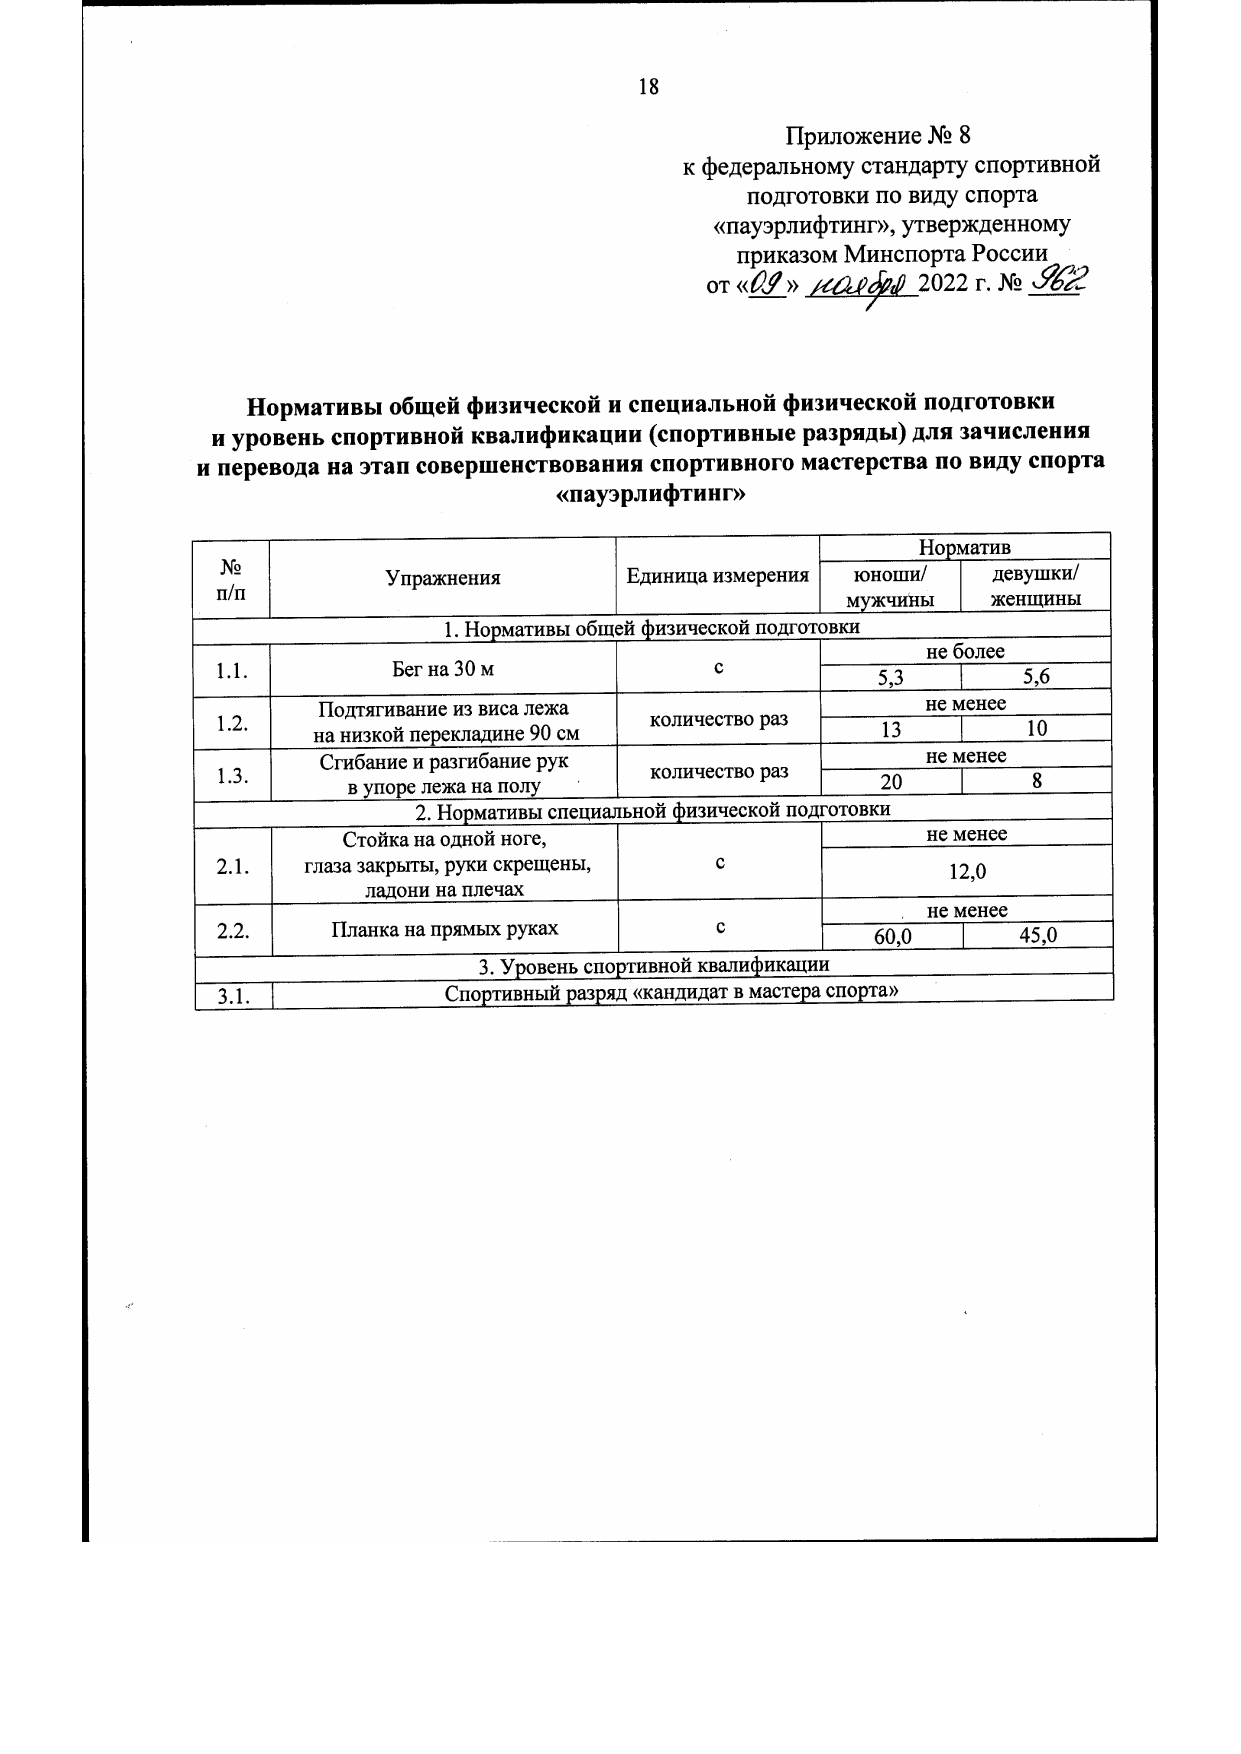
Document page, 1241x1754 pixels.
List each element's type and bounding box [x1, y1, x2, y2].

picture [82, 0, 1158, 1542]
